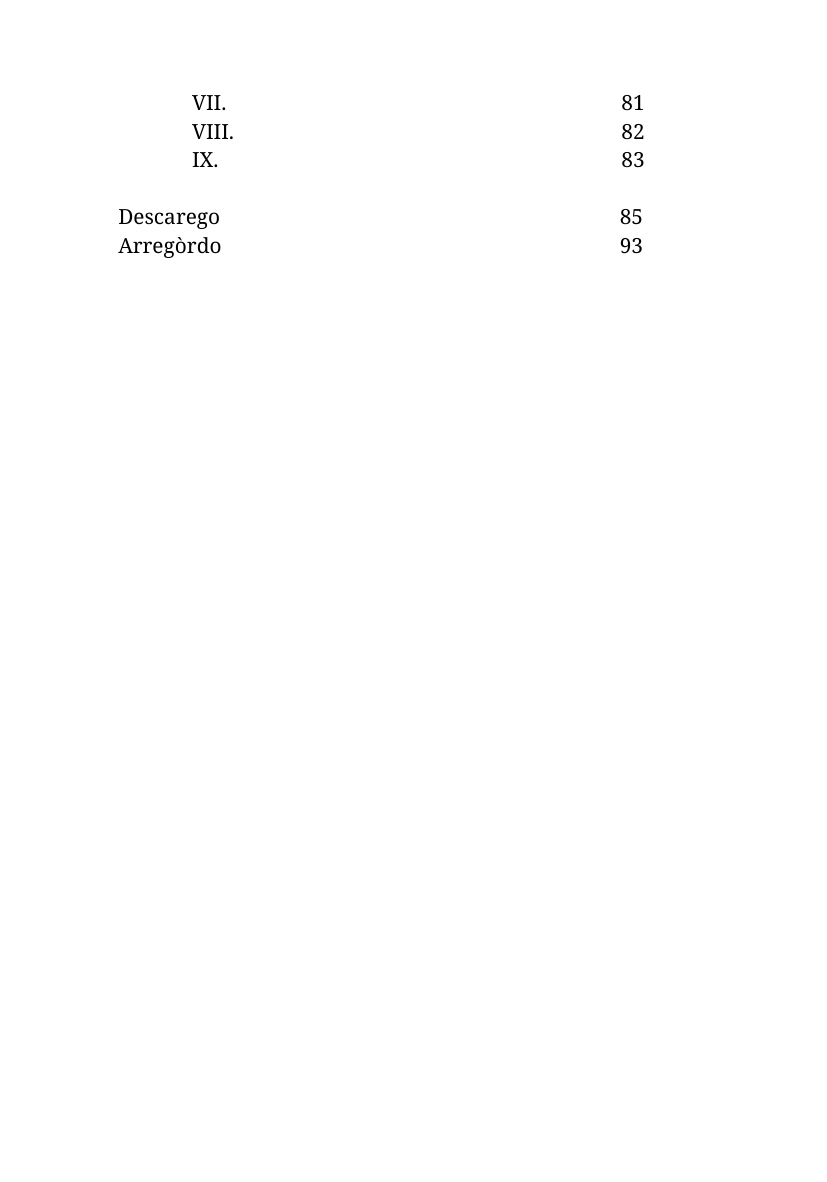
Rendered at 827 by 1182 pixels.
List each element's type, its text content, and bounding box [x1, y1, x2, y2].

text Arregòrdo 93 [118, 231, 709, 293]
text Descarego 85 [118, 202, 709, 231]
text VII. 81 [192, 88, 709, 117]
text IX. 83 [192, 145, 709, 174]
text VIII. 82 [192, 117, 709, 145]
